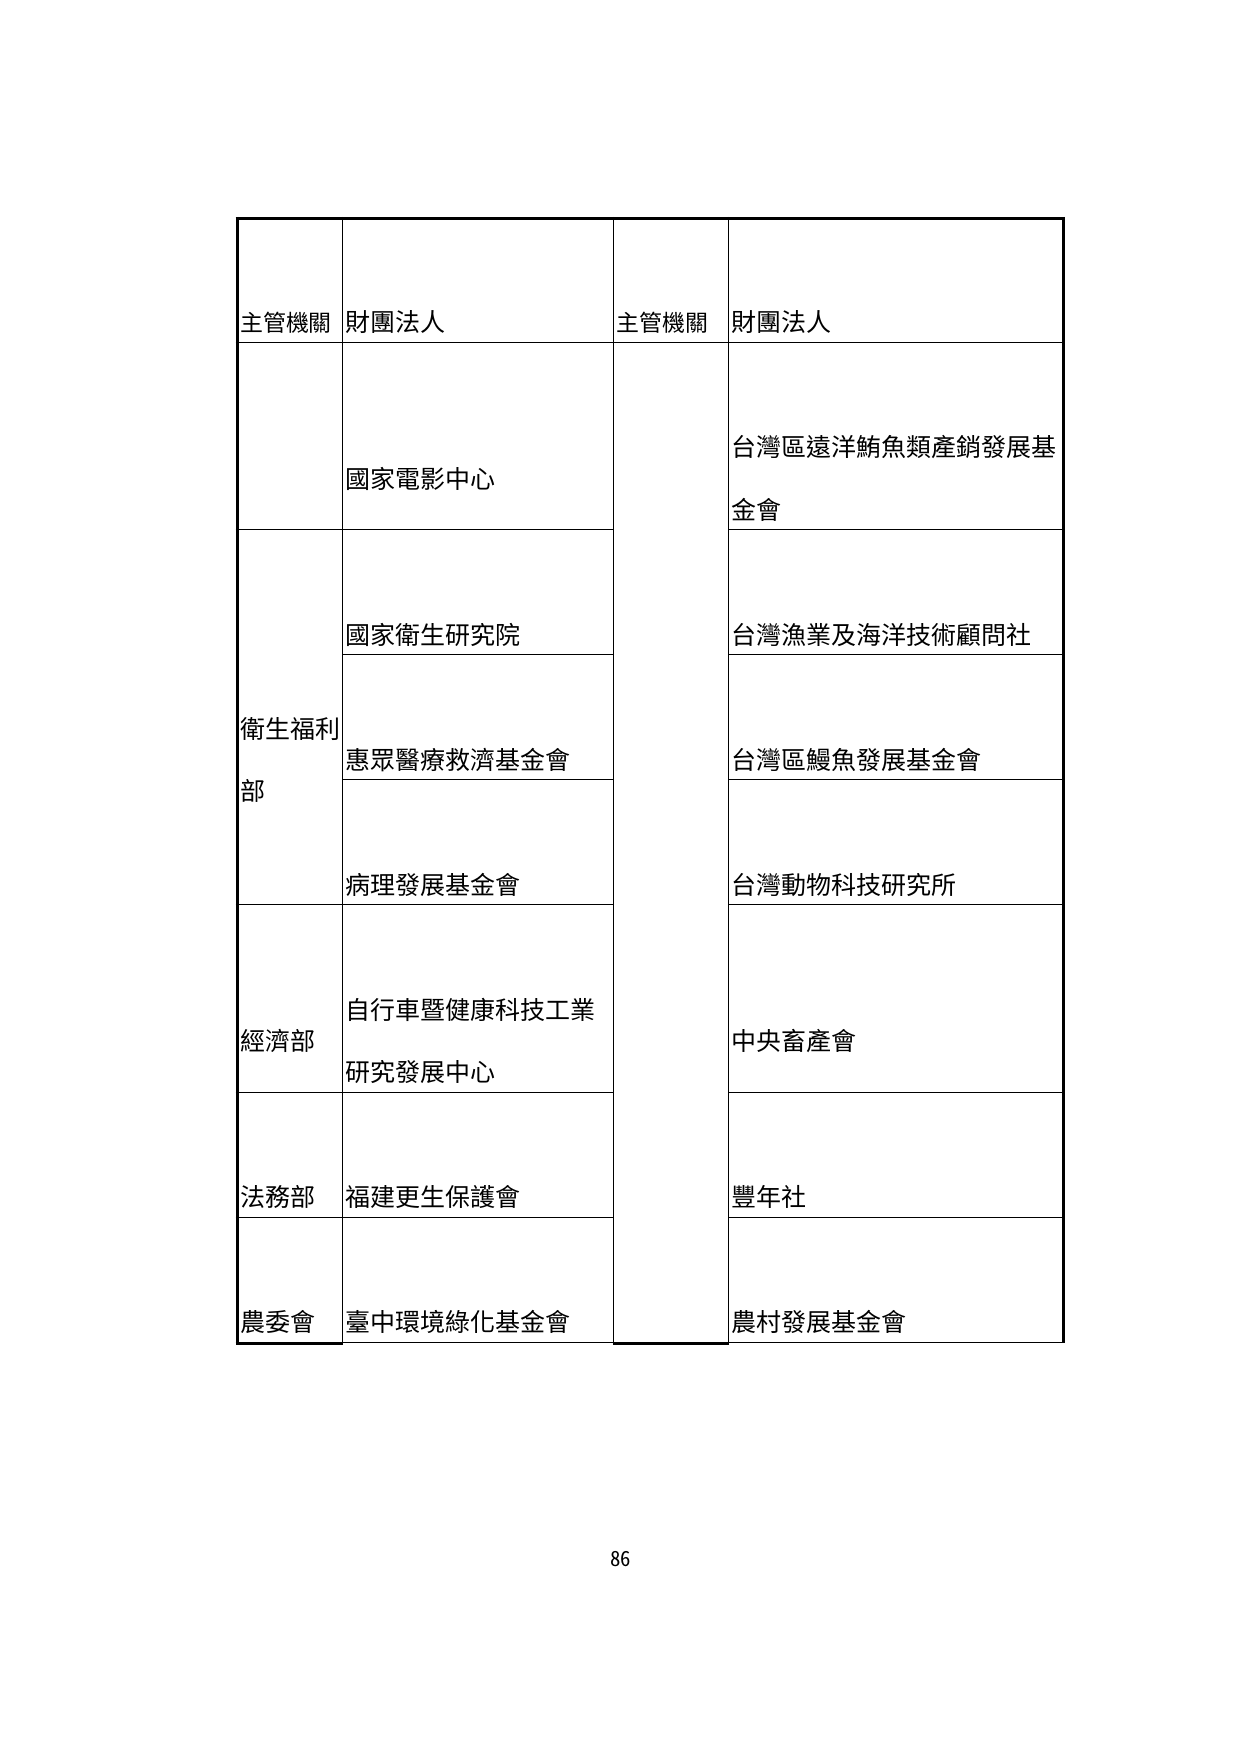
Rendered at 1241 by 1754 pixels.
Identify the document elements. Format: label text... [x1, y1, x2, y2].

table_cell 國家衛生研究院 [343, 530, 613, 654]
table_cell 自行車暨健康科技工業研究發展中心 [343, 905, 613, 1092]
table_cell [614, 343, 728, 1342]
table_cell 惠眾醫療救濟基金會 [343, 655, 613, 779]
table_cell 經濟部 [239, 905, 342, 1092]
table_header 財團法人 [729, 220, 1062, 342]
table_cell 臺中環境綠化基金會 [343, 1218, 613, 1342]
table_cell 福建更生保護會 [343, 1093, 613, 1217]
table_cell 台灣動物科技研究所 [729, 780, 1062, 904]
table_cell 豐年社 [729, 1093, 1062, 1217]
table_header 主管機關 [614, 220, 728, 342]
table_cell 病理發展基金會 [343, 780, 613, 904]
table_cell 國家電影中心 [343, 343, 613, 529]
table_cell 法務部 [239, 1093, 342, 1217]
table_cell [239, 343, 342, 529]
table_cell 中央畜產會 [729, 905, 1062, 1092]
table_cell 台灣區鰻魚發展基金會 [729, 655, 1062, 779]
table_cell 台灣區遠洋鮪魚類產銷發展基金會 [729, 343, 1062, 529]
table_header 財團法人 [343, 220, 613, 342]
table_cell 農委會 [239, 1218, 342, 1342]
table_cell 台灣漁業及海洋技術顧問社 [729, 530, 1062, 654]
table_header 主管機關 [239, 220, 342, 342]
table_cell 農村發展基金會 [729, 1218, 1062, 1342]
table_cell 衛生福利部 [239, 530, 342, 904]
